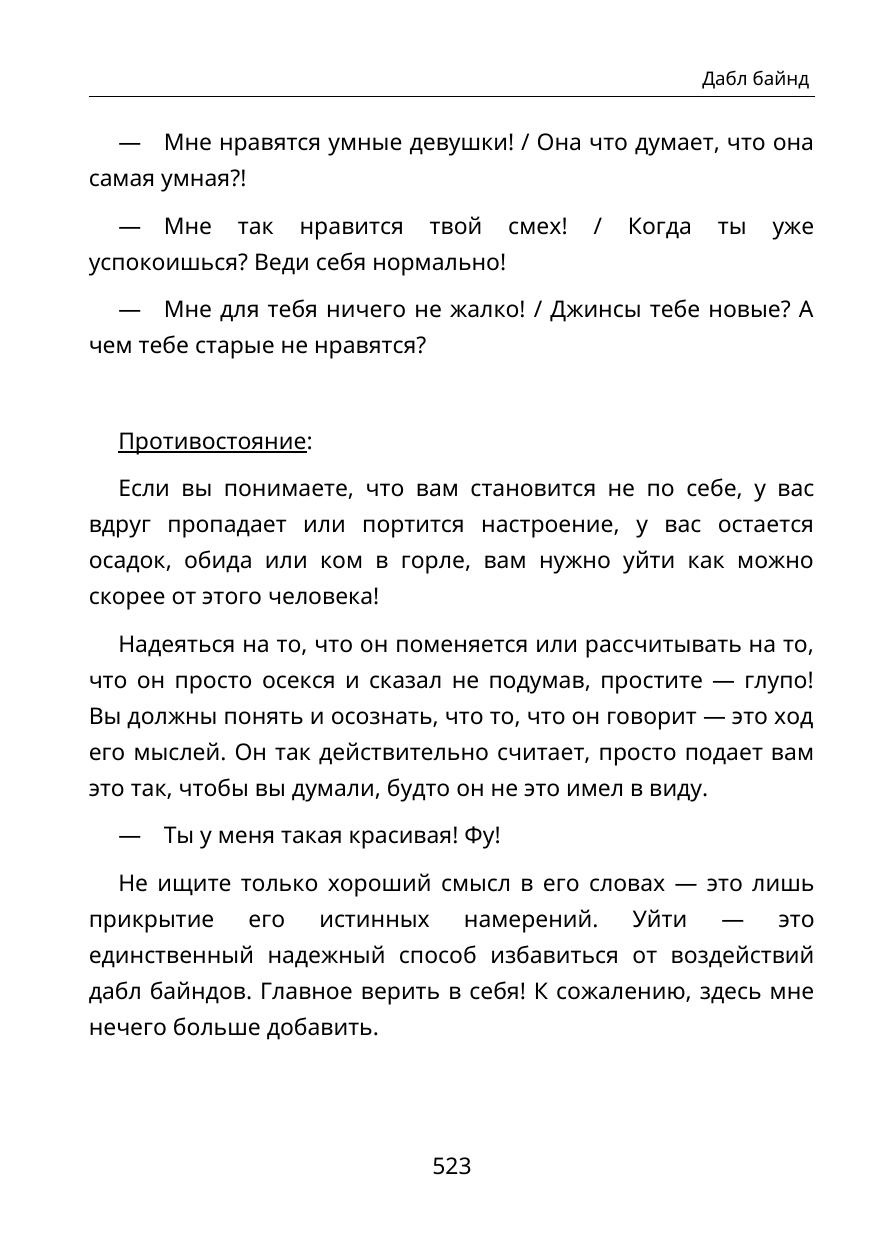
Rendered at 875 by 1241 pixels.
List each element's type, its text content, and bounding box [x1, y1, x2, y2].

text Противостояние: [88, 425, 815, 456]
list Мне нравятся умные девушки! / Она что думает, что она самая умная?! [88, 126, 815, 193]
text Если вы понимаете, что вам становится не по себе, у вас вдруг пропадает или портится настроение, у вас остается осадок, обида или ком в горле, вам нужно уйти как можно скорее от этого человека! [88, 472, 815, 611]
text Надеяться на то, что он поменяется или рассчитывать на то, что он просто осекся и сказал не подумав, простите — глупо! Вы должны понять и осознать, что то, что он говорит — это ход его мыслей. Он так действительно считает, просто подает вам это так, чтобы вы думали, будто он не это имел в виду. [88, 628, 815, 803]
list Мне так нравится твой смех! / Когда ты уже успокоишься? Веди себя нормально! [88, 210, 815, 277]
text Не ищите только хороший смысл в его словах — это лишь прикрытие его истинных намерений. Уйти — это единственный надежный способ избавиться от воздействий дабл байндов. Главное верить в себя! К сожалению, здесь мне нечего больше добавить. [88, 867, 815, 1042]
list Ты у меня такая красивая! Фу! [88, 819, 815, 851]
list Мне для тебя ничего не жалко! / Джинсы тебе новые? А чем тебе старые не нравятся? [88, 293, 815, 361]
